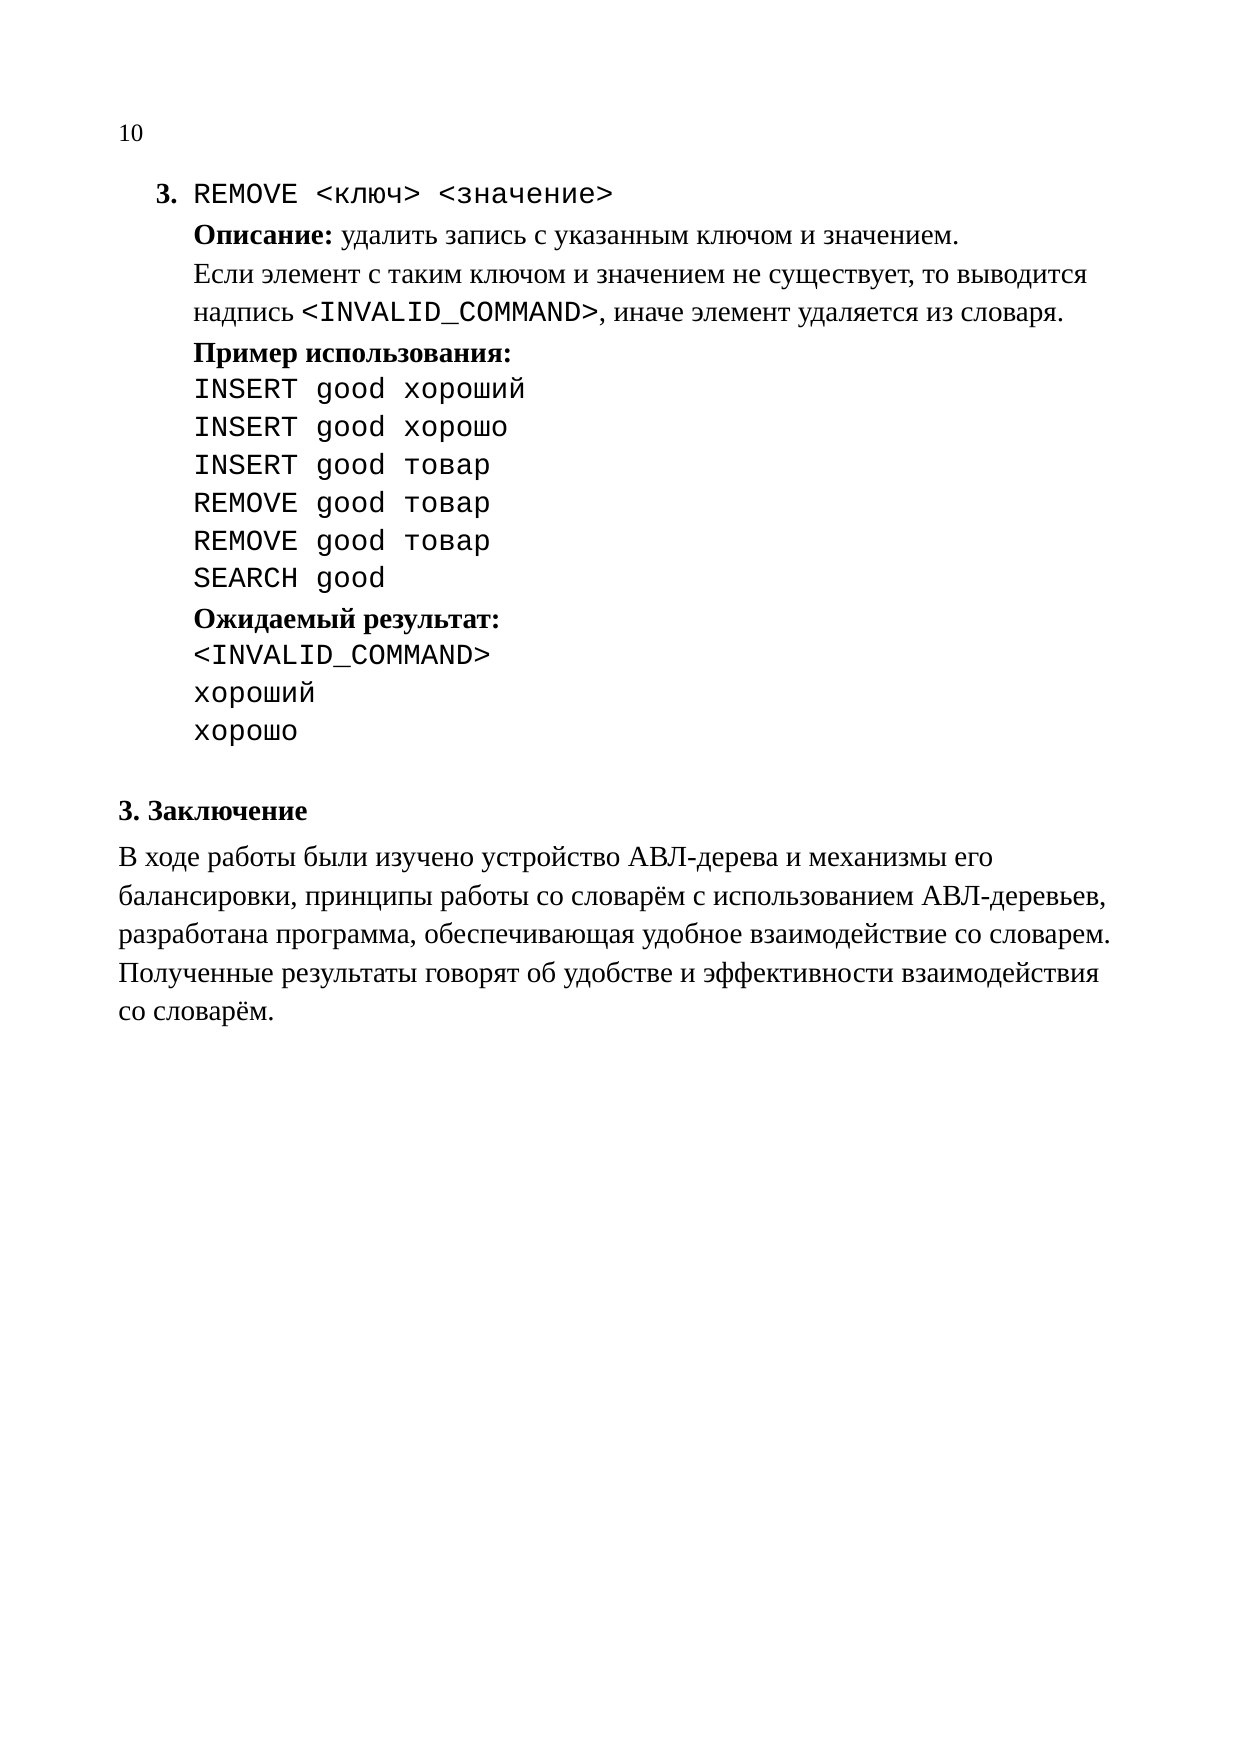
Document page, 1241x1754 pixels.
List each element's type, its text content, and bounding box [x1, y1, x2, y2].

list REMOVE <ключ> <значение> Описание: удалить запись с указанным ключом и значением. Если элемент с таким ключом и значением не существует, то выводится надпись <INVALID_COMMAND>, иначе элемент удаляется из словаря. Пример использования: INSERT good хороший INSERT good хорошо INSERT good товар REMOVE good товар REMOVE good товар SEARCH good Ожидаемый результат: <INVALID_COMMAND> хороший хорошо [156, 176, 1122, 749]
subtitle 3. Заключение [118, 793, 1122, 827]
text В ходе работы были изучено устройство АВЛ-дерева и механизмы его балансировки, принципы работы со словарём с использованием АВЛ-деревьев, разработана программа, обеспечивающая удобное взаимодействие со словарем. Полученные результаты говорят об удобстве и эффективности взаимодействия со словарём. [118, 839, 1122, 1027]
